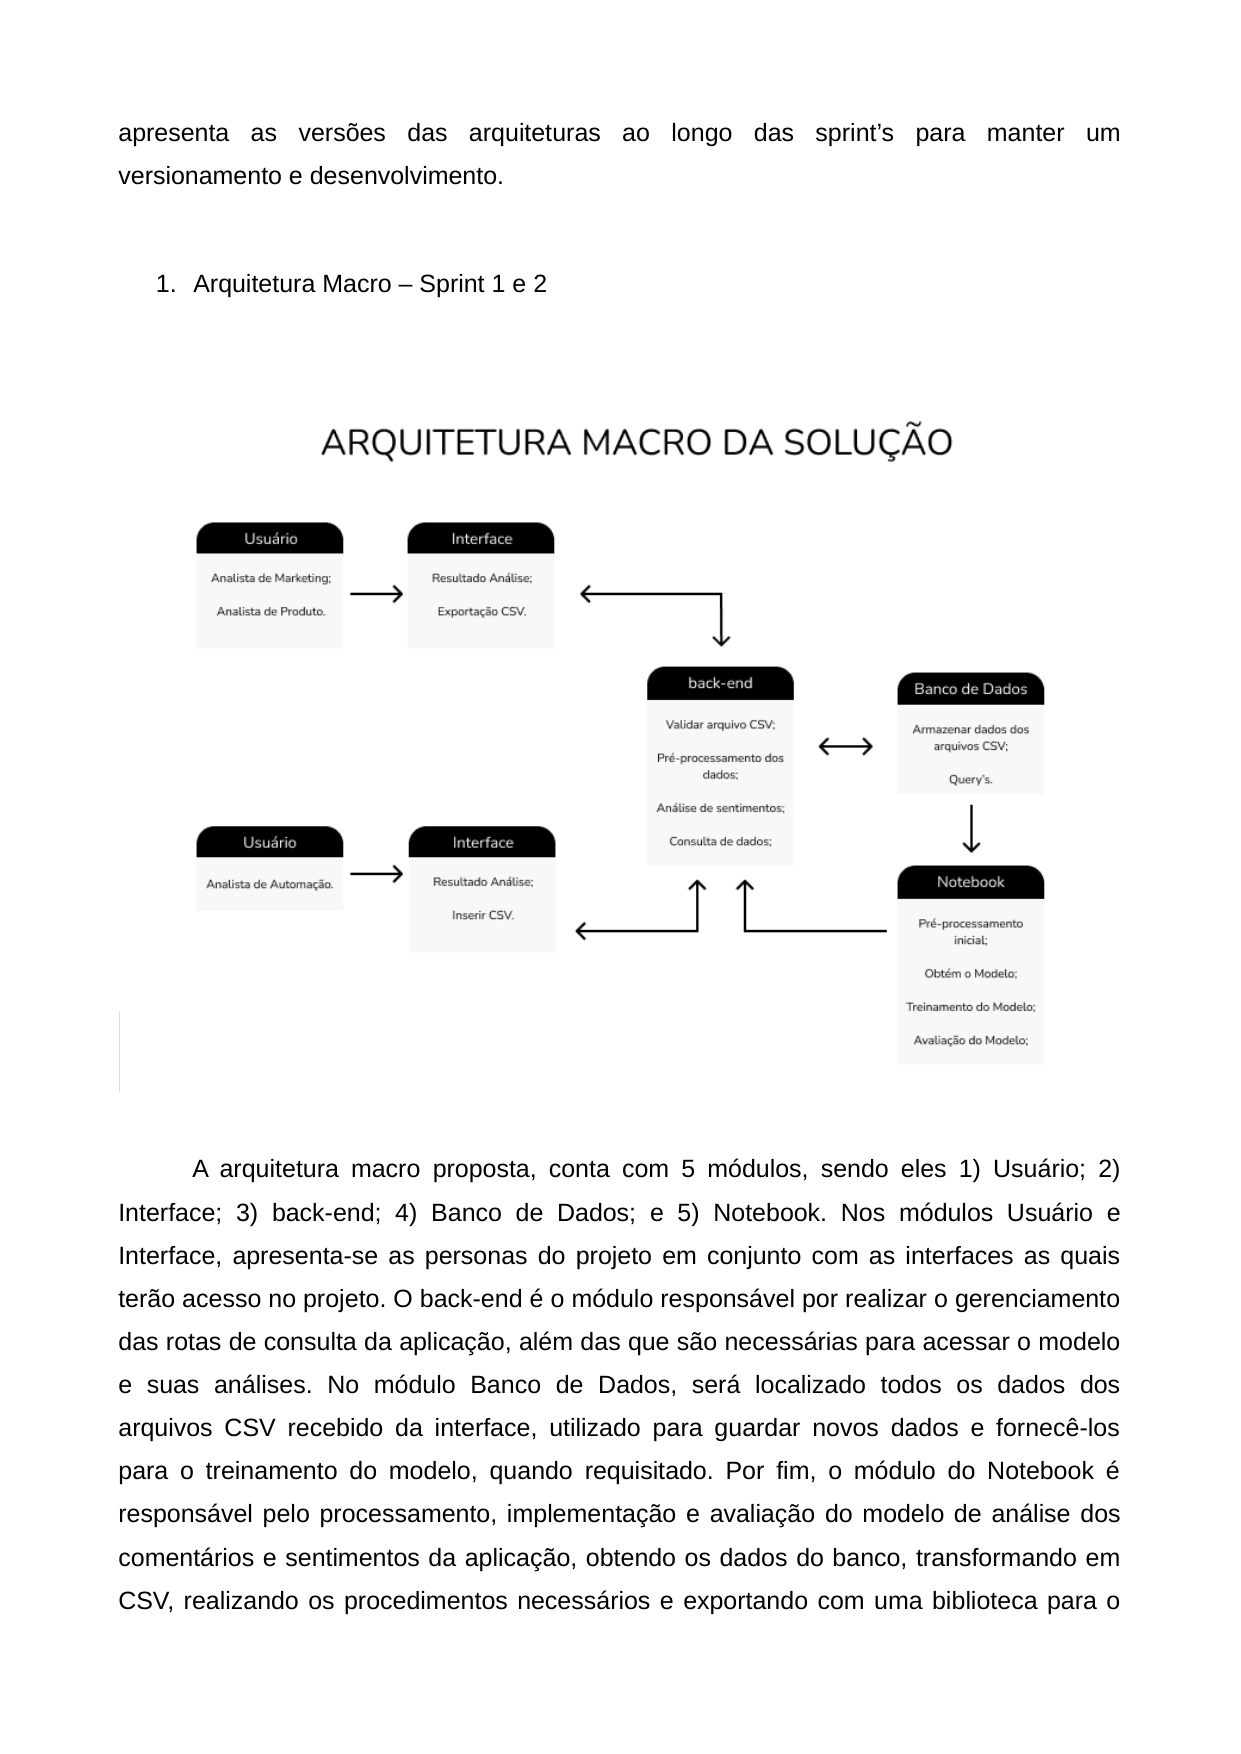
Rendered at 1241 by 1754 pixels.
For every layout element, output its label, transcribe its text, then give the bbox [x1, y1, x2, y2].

text A arquitetura macro proposta, conta com 5 módulos, sendo eles 1) Usuário; 2) Interface; 3) back-end; 4) Banco de Dados; e 5) Notebook. Nos módulos Usuário e Interface, apresenta-se as personas do projeto em conjunto com as interfaces as quais terão acesso no projeto. O back-end é o módulo responsável por realizar o gerenciamento das rotas de consulta da aplicação, além das que são necessárias para acessar o modelo e suas análises. No módulo Banco de Dados, será localizado todos os dados dos arquivos CSV recebido da interface, utilizado para guardar novos dados e fornecê-los para o treinamento do modelo, quando requisitado. Por fim, o módulo do Notebook é responsável pelo processamento, implementação e avaliação do modelo de análise dos comentários e sentimentos da aplicação, obtendo os dados do banco, transformando em CSV, realizando os procedimentos necessários e exportando com uma biblioteca para o [118, 1154, 1122, 1614]
list Arquitetura Macro – Sprint 1 e 2 [156, 269, 1122, 298]
picture [118, 382, 1123, 1092]
text apresenta as versões das arquiteturas ao longo das sprint’s para manter um versionamento e desenvolvimento. [118, 118, 1122, 190]
